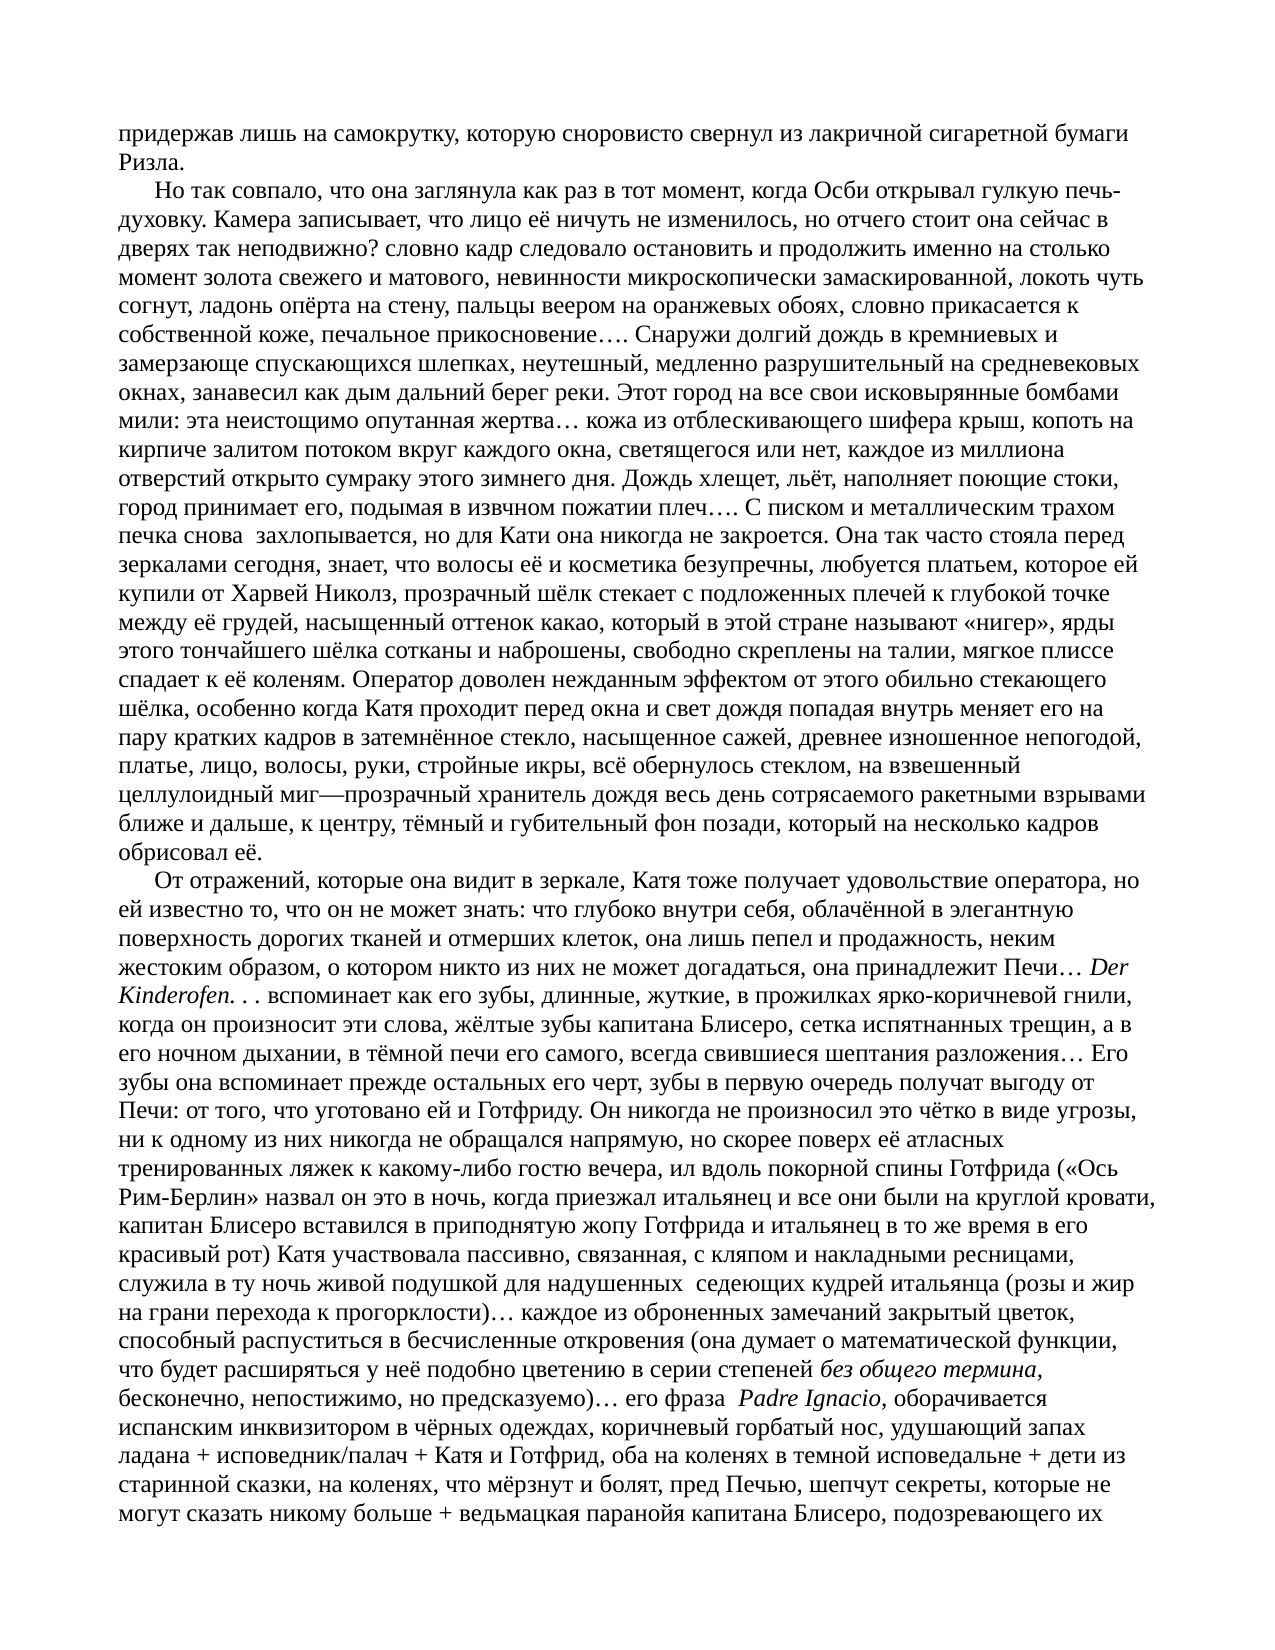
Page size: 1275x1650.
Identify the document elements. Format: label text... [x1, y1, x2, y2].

text От отражений, которые она видит в зеркале, Катя тоже получает удовольствие оператора, но ей известно то, что он не может знать: что глубоко внутри себя, облачённой в элегантную поверхность дорогих тканей и отмерших клеток, она лишь пепел и продажность, неким жестоким образом, о котором никто из них не может догадаться, она принадлежит Печи… Der Kinderofen. . . вспоминает как его зубы, длинные, жуткие, в прожилках ярко-коричневой гнили, когда он произносит эти слова, жёлтые зубы капитана Блисеро, сетка испятнанных трещин, а в его ночном дыхании, в тёмной печи его самого, всегда свившиеся шептания разложения… Его зубы она вспоминает прежде остальных его черт, зубы в первую очередь получат выгоду от Печи: от того, что уготовано ей и Готфриду. Он никогда не произносил это чётко в виде угрозы, ни к одному из них никогда не обращался напрямую, но скорее поверх её атласных тренированных ляжек к какому-либо гостю вечера, ил вдоль покорной спины Готфрида («Ось Рим-Берлин» назвал он это в ночь, когда приезжал итальянец и все они были на круглой кровати, капитан Блисеро вставился в приподнятую жопу Готфрида и итальянец в то же время в его красивый рот) Катя участвовала пассивно, связанная, с кляпом и накладными ресницами, служила в ту ночь живой подушкой для надушенных седеющих кудрей итальянца (розы и жир на грани перехода к прогорклости)… каждое из оброненных замечаний закрытый цветок, способный распуститься в бесчисленные откровения (она думает о математической функции, что будет расширяться у неё подобно цветению в серии степеней без общего термина, бесконечно, непостижимо, но предсказуемо)… его фраза Padre Ignacio, оборачивается испанским инквизитором в чёрных одеждах, коричневый горбатый нос, удушающий запах ладана + исповедник/палач + Катя и Готфрид, оба на коленях в темной исповедальне + дети из старинной сказки, на коленях, что мёрзнут и болят, пред Печью, шепчут секреты, которые не могут сказать никому больше + ведьмацкая паранойя капитана Блисеро, подозревающего их [118, 866, 1157, 1527]
text Но так совпало, что она заглянула как раз в тот момент, когда Осби открывал гулкую печь-духовку. Камера записывает, что лицо её ничуть не изменилось, но отчего стоит она сейчас в дверях так неподвижно? словно кадр следовало остановить и продолжить именно на столько момент золота свежего и матового, невинности микроскопически замаскированной, локоть чуть согнут, ладонь опёрта на стену, пальцы веером на оранжевых обоях, словно прикасается к собственной коже, печальное прикосновение…. Снаружи долгий дождь в кремниевых и замерзающе спускающихся шлепках, неутешный, медленно разрушительный на средневековых окнах, занавесил как дым дальний берег реки. Этот город на все свои исковырянные бомбами мили: эта неистощимо опутанная жертва… кожа из отблескивающего шифера крыш, копоть на кирпиче залитом потоком вкруг каждого окна, светящегося или нет, каждое из миллиона отверстий открыто сумраку этого зимнего дня. Дождь хлещет, льёт, наполняет поющие стоки, город принимает его, подымая в извчном пожатии плеч…. С писком и металлическим трахом печка снова захлопывается, но для Кати она никогда не закроется. Она так часто стояла перед зеркалами сегодня, знает, что волосы её и косметика безупречны, любуется платьем, которое ей купили от Харвей Николз, прозрачный шёлк стекает с подложенных плечей к глубокой точке между её грудей, насыщенный оттенок какао, который в этой стране называют «нигер», ярды этого тончайшего шёлка сотканы и наброшены, свободно скреплены на талии, мягкое плиссе спадает к её коленям. Оператор доволен нежданным эффектом от этого обильно стекающего шёлка, особенно когда Катя проходит перед окна и свет дождя попадая внутрь меняет его на пару кратких кадров в затемнённое стекло, насыщенное сажей, древнее изношенное непогодой, платье, лицо, волосы, руки, стройные икры, всё обернулось стеклом, на взвешенный целлулоидный миг—прозрачный хранитель дождя весь день сотрясаемого ракетными взрывами ближе и дальше, к центру, тёмный и губительный фон позади, который на несколько кадров обрисовал её. [118, 176, 1157, 866]
text придержав лишь на самокрутку, которую сноровисто свернул из лакричной сигаретной бумаги Ризла. [118, 118, 1157, 176]
